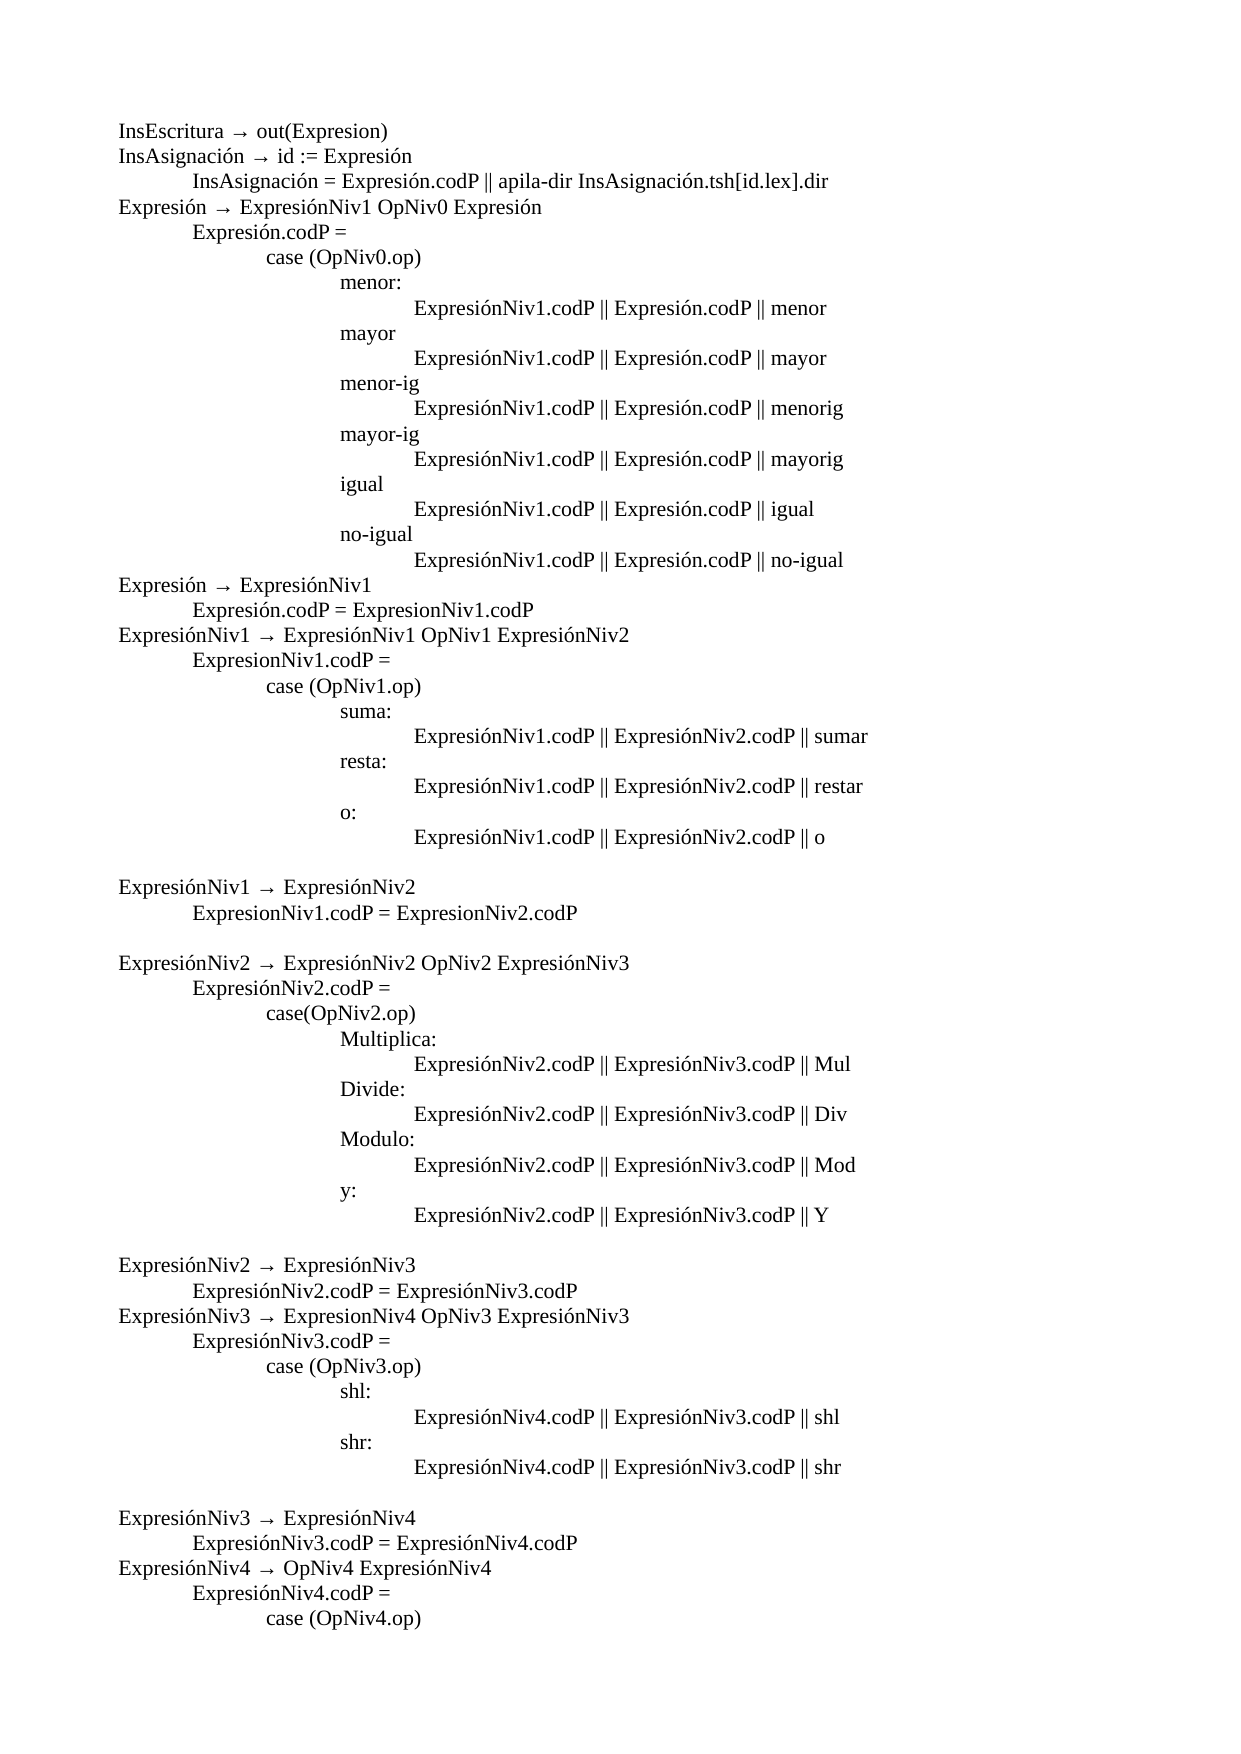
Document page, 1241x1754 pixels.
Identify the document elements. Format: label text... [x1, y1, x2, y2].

text case (OpNiv0.op) [118, 244, 1122, 269]
text Expresión → ExpresiónNiv1 OpNiv0 Expresión [118, 194, 1122, 219]
text no-igual [118, 521, 1122, 547]
text ExpresiónNiv2 → ExpresiónNiv2 OpNiv2 ExpresiónNiv3 [118, 950, 1122, 975]
text ExpresionNiv1.codP = ExpresionNiv2.codP [118, 899, 1122, 925]
text ExpresionNiv1.codP = [118, 647, 1122, 673]
text Expresión.codP = ExpresionNiv1.codP [118, 597, 1122, 622]
text InsAsignación = Expresión.codP || apila-dir InsAsignación.tsh[id.lex].dir [118, 168, 1122, 194]
text case (OpNiv1.op) [118, 673, 1122, 698]
text ExpresiónNiv2 → ExpresiónNiv3 [118, 1252, 1122, 1278]
text ExpresiónNiv1.codP || Expresión.codP || no-igual [118, 547, 1122, 572]
text ExpresiónNiv1.codP || ExpresiónNiv2.codP || restar [118, 773, 1122, 799]
text shl: [118, 1378, 1122, 1404]
text ExpresiónNiv4.codP = [118, 1580, 1122, 1605]
text ExpresiónNiv1.codP || ExpresiónNiv2.codP || sumar [118, 723, 1122, 748]
text case(OpNiv2.op) [118, 1000, 1122, 1026]
text suma: [118, 698, 1122, 723]
text ExpresiónNiv1.codP || ExpresiónNiv2.codP || o [118, 824, 1122, 849]
text ExpresiónNiv2.codP = ExpresiónNiv3.codP [118, 1278, 1122, 1303]
text ExpresiónNiv3 → ExpresionNiv4 OpNiv3 ExpresiónNiv3 [118, 1303, 1122, 1328]
text Expresión.codP = [118, 219, 1122, 244]
text ExpresiónNiv1.codP || Expresión.codP || igual [118, 496, 1122, 521]
text ExpresiónNiv2.codP || ExpresiónNiv3.codP || Y [118, 1202, 1122, 1227]
text menor: [118, 269, 1122, 294]
text ExpresiónNiv1.codP || Expresión.codP || menorig [118, 395, 1122, 421]
text ExpresiónNiv4 → OpNiv4 ExpresiónNiv4 [118, 1555, 1122, 1580]
text y: [118, 1177, 1122, 1202]
text igual [118, 471, 1122, 496]
text case (OpNiv3.op) [118, 1353, 1122, 1378]
text Modulo: [118, 1126, 1122, 1152]
text InsAsignación → id := Expresión [118, 143, 1122, 168]
text ExpresiónNiv3.codP = ExpresiónNiv4.codP [118, 1530, 1122, 1555]
text ExpresiónNiv1 → ExpresiónNiv2 [118, 874, 1122, 899]
text shr: [118, 1429, 1122, 1454]
text ExpresiónNiv2.codP = [118, 975, 1122, 1000]
text ExpresiónNiv3.codP = [118, 1328, 1122, 1353]
text ExpresiónNiv1.codP || Expresión.codP || mayor [118, 345, 1122, 370]
text menor-ig [118, 370, 1122, 395]
text case (OpNiv4.op) [118, 1605, 1122, 1631]
text ExpresiónNiv3 → ExpresiónNiv4 [118, 1504, 1122, 1530]
text InsEscritura → out(Expresion) [118, 118, 1122, 143]
text Expresión → ExpresiónNiv1 [118, 572, 1122, 597]
text resta: [118, 748, 1122, 773]
text ExpresiónNiv2.codP || ExpresiónNiv3.codP || Mod [118, 1152, 1122, 1177]
text Divide: [118, 1076, 1122, 1101]
text mayor-ig [118, 421, 1122, 446]
text ExpresiónNiv2.codP || ExpresiónNiv3.codP || Div [118, 1101, 1122, 1126]
text ExpresiónNiv1.codP || Expresión.codP || mayorig [118, 446, 1122, 471]
text ExpresiónNiv4.codP || ExpresiónNiv3.codP || shr [118, 1454, 1122, 1479]
text mayor [118, 320, 1122, 345]
text Multiplica: [118, 1026, 1122, 1051]
text ExpresiónNiv1 → ExpresiónNiv1 OpNiv1 ExpresiónNiv2 [118, 622, 1122, 647]
text ExpresiónNiv4.codP || ExpresiónNiv3.codP || shl [118, 1404, 1122, 1429]
text ExpresiónNiv2.codP || ExpresiónNiv3.codP || Mul [118, 1051, 1122, 1076]
text ExpresiónNiv1.codP || Expresión.codP || menor [118, 294, 1122, 320]
text o: [118, 799, 1122, 824]
